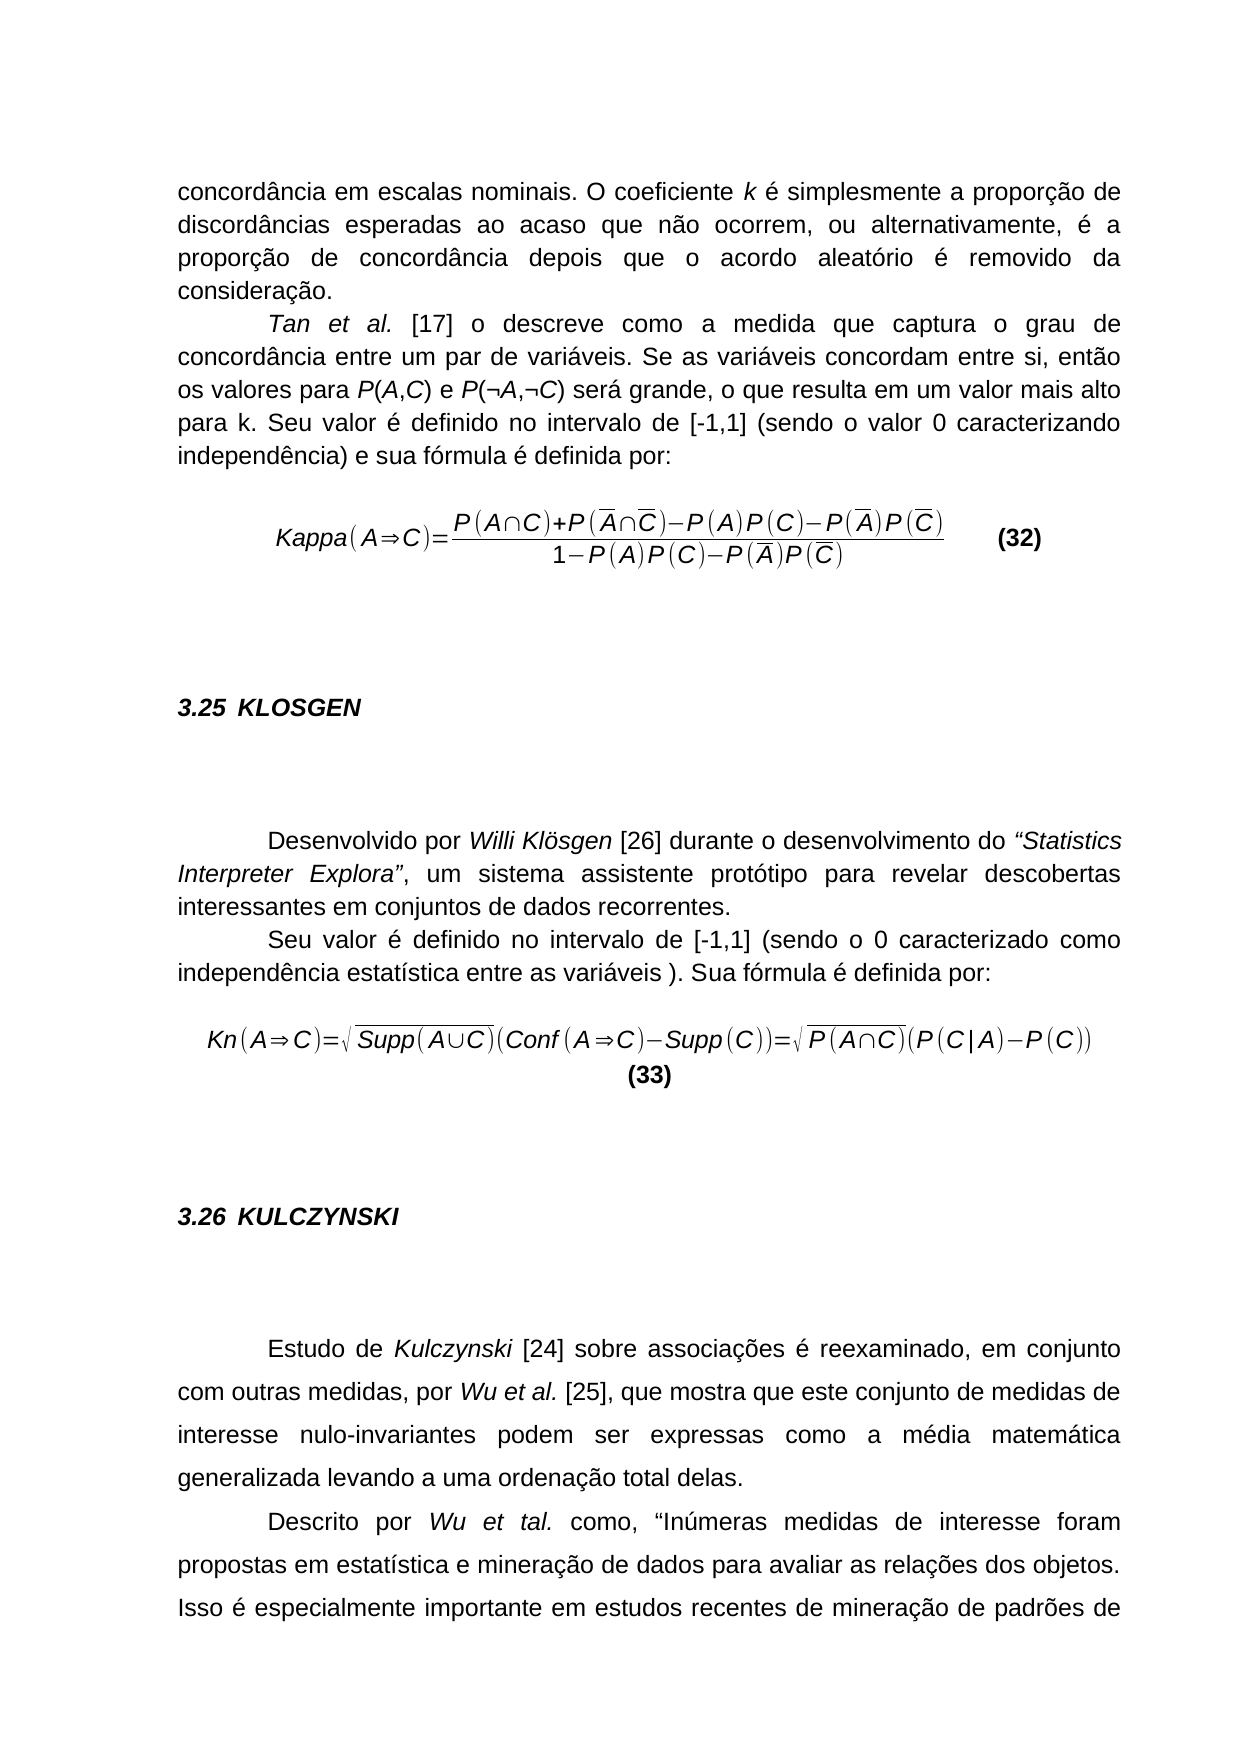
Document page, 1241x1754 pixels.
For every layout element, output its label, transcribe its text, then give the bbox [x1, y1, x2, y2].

text Descrito por Wu et tal. como, “Inúmeras medidas de interesse foram propostas em estatística e mineração de dados para avaliar as relações dos objetos. Isso é especialmente importante em estudos recentes de mineração de padrões de [177, 1507, 1122, 1622]
text concordância em escalas nominais. O coeficiente k é simplesmente a proporção de discordâncias esperadas ao acaso que não ocorrem, ou alternativamente, é a proporção de concordância depois que o acordo aleatório é removido da consideração. [177, 177, 1122, 305]
text (33) [177, 1024, 1122, 1089]
text Estudo de Kulczynski [24] sobre associações é reexaminado, em conjunto com outras medidas, por Wu et al. [25], que mostra que este conjunto de medidas de interesse nulo-invariantes podem ser expressas como a média matemática generalizada levando a uma ordenação total delas. [177, 1334, 1122, 1492]
subtitle KLOSGEN [177, 693, 1122, 722]
text Seu valor é definido no intervalo de [-1,1] (sendo o 0 caracterizado como independência estatística entre as variáveis ). Sua fórmula é definida por: [177, 925, 1122, 987]
text Tan et al. [17] o descreve como a medida que captura o grau de concordância entre um par de variáveis. Se as variáveis concordam entre si, então os valores para P(A,C) e P(¬A,¬C) será grande, o que resulta em um valor mais alto para k. Seu valor é definido no intervalo de [-1,1] (sendo o valor 0 caracterizando independência) e sua fórmula é definida por: [177, 309, 1122, 470]
text Desenvolvido por Willi Klӧsgen [26] durante o desenvolvimento do “Statistics Interpreter Explora”, um sistema assistente protótipo para revelar descobertas interessantes em conjuntos de dados recorrentes. [177, 826, 1122, 921]
text (32) [177, 507, 1122, 571]
subtitle KULCZYNSKI [177, 1202, 1122, 1230]
